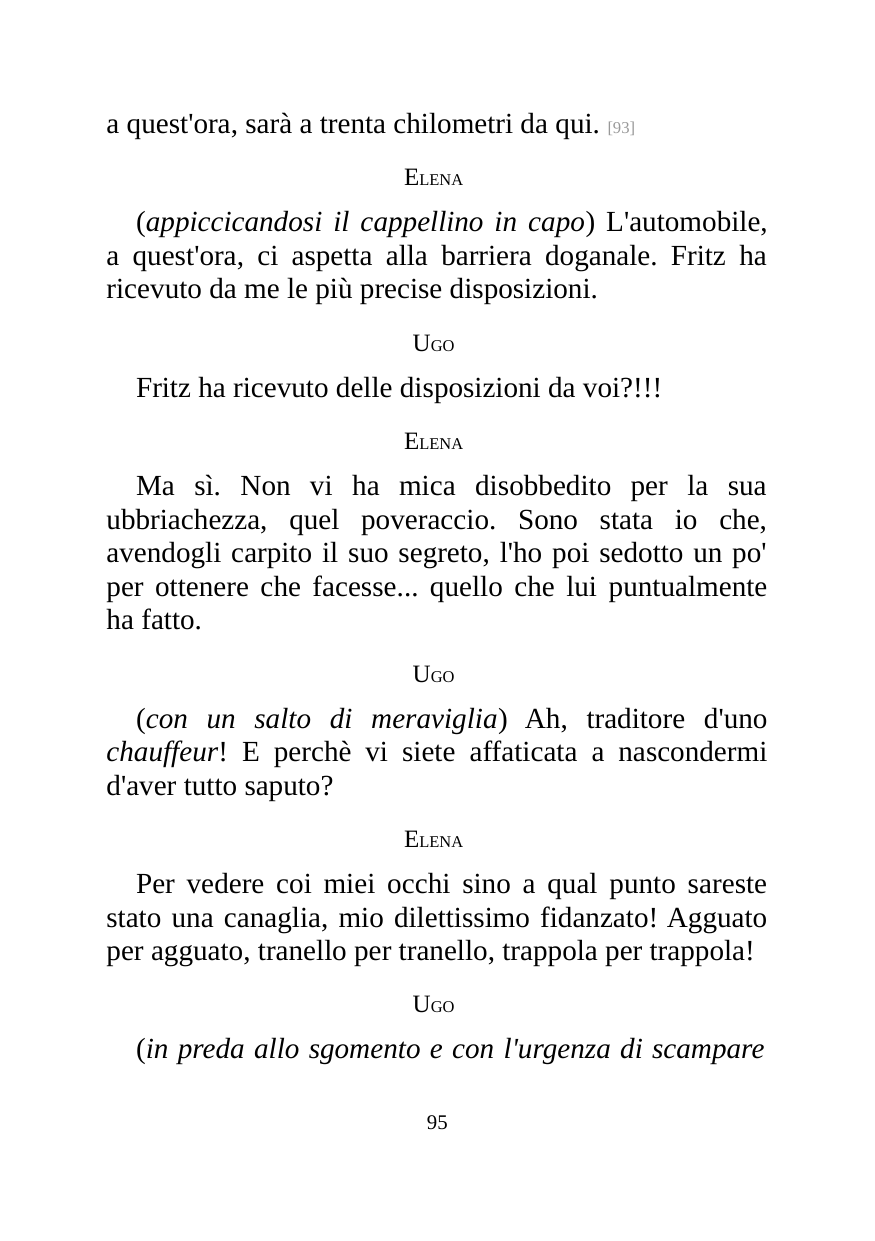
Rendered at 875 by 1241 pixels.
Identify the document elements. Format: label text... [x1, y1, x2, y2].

text Ugo [106, 655, 768, 688]
text Elena [106, 820, 768, 854]
text (in preda allo sgomento e con l'urgenza di scampare [106, 1032, 768, 1065]
text Ugo [106, 324, 768, 357]
text Ma sì. Non vi ha mica disobbedito per la sua ubbriachezza, quel poveraccio. Sono stata io che, avendogli carpito il suo segreto, l'ho poi sedotto un po' per ottenere che facesse... quello che lui puntualmente ha fatto. [106, 468, 768, 636]
text Ugo [106, 986, 768, 1019]
text Elena [106, 158, 768, 192]
text a quest'ora, sarà a trenta chilometri da qui. [93] [106, 106, 768, 140]
text Elena [106, 422, 768, 456]
text (con un salto di meraviglia) Ah, traditore d'uno chauffeur! E perchè vi siete affaticata a nascondermi d'aver tutto saputo? [106, 701, 768, 801]
text Per vedere coi miei occhi sino a qual punto sareste stato una canaglia, mio dilettissimo fidanzato! Agguato per agguato, tranello per tranello, trappola per trappola! [106, 866, 768, 967]
text (appiccicandosi il cappellino in capo) L'automobile, a quest'ora, ci aspetta alla barriera doganale. Fritz ha ricevuto da me le più precise disposizioni. [106, 204, 768, 305]
text Fritz ha ricevuto delle disposizioni da voi?!!! [106, 370, 768, 403]
